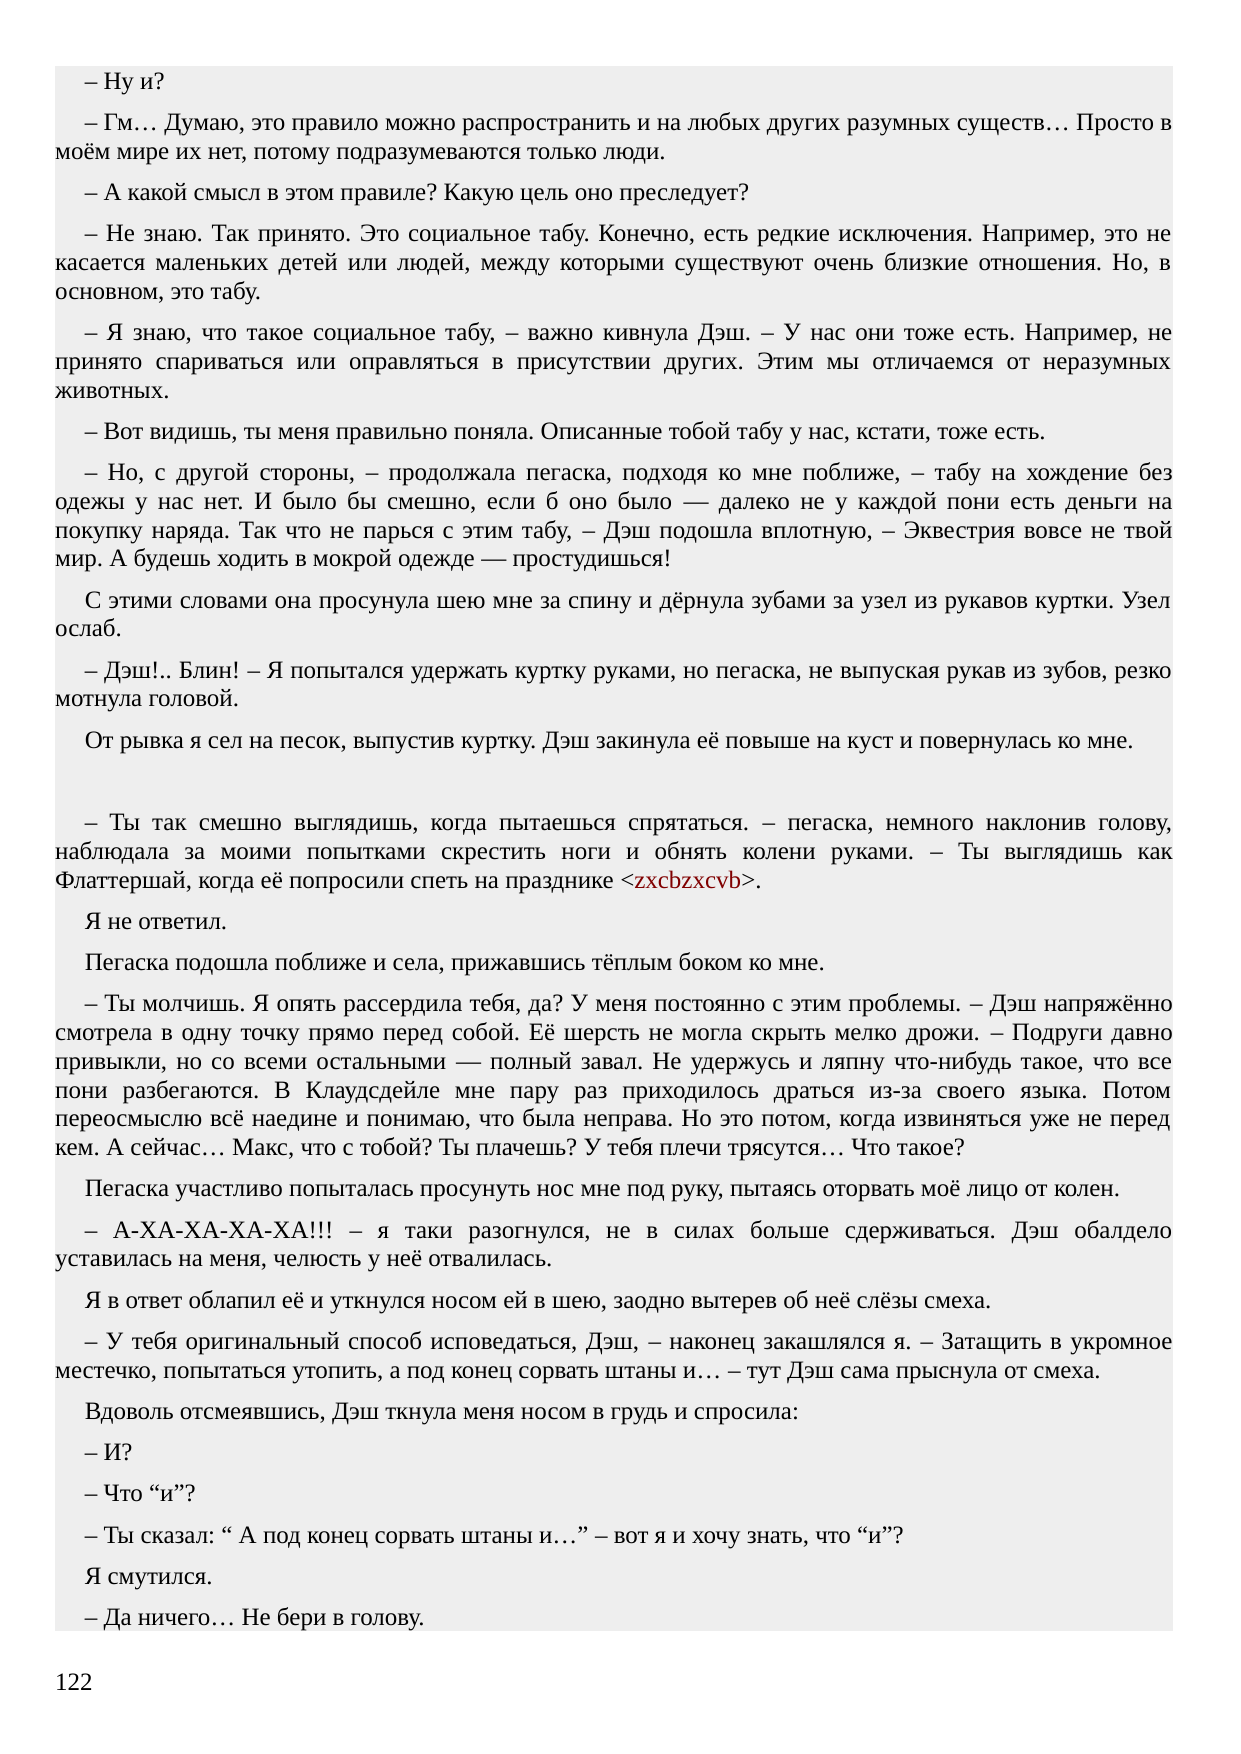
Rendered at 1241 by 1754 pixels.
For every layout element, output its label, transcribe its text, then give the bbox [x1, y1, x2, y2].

text – Я знаю, что такое социальное табу, – важно кивнула Дэш. – У нас они тоже есть. Например, не принято спариваться или оправляться в присутствии других. Этим мы отличаемся от неразумных животных. [55, 317, 1173, 403]
text От рывка я сел на песок, выпустив куртку. Дэш закинула её повыше на куст и повернулась ко мне. [55, 725, 1173, 753]
text Я не ответил. [55, 906, 1173, 935]
text Пегаска участливо попыталась просунуть нос мне под руку, пытаясь оторвать моё лицо от колен. [55, 1173, 1173, 1202]
text – Гм… Думаю, это правило можно распространить и на любых других разумных существ… Просто в моём мире их нет, потому подразумеваются только люди. [55, 107, 1173, 165]
text Вдоволь отсмеявшись, Дэш ткнула меня носом в грудь и спросила: [55, 1396, 1173, 1425]
text – Да ничего… Не бери в голову. [55, 1602, 1173, 1631]
text Пегаска подошла поближе и села, прижавшись тёплым боком ко мне. [55, 947, 1173, 976]
text С этими словами она просунула шею мне за спину и дёрнула зубами за узел из рукавов куртки. Узел ослаб. [55, 585, 1173, 642]
text – Не знаю. Так принято. Это социальное табу. Конечно, есть редкие исключения. Например, это не касается маленьких детей или людей, между которыми существуют очень близкие отношения. Но, в основном, это табу. [55, 218, 1173, 305]
text Я в ответ облапил её и уткнулся носом ей в шею, заодно вытерев об неё слёзы смеха. [55, 1285, 1173, 1313]
text – А какой смысл в этом правиле? Какую цель оно преследует? [55, 177, 1173, 206]
text – У тебя оригинальный способ исповедаться, Дэш, – наконец закашлялся я. – Затащить в укромное местечко, попытаться утопить, а под конец сорвать штаны и… – тут Дэш сама прыснула от смеха. [55, 1326, 1173, 1383]
text – Но, с другой стороны, – продолжала пегаска, подходя ко мне поближе, – табу на хождение без одежы у нас нет. И было бы смешно, если б оно было — далеко не у каждой пони есть деньги на покупку наряда. Так что не парься с этим табу, – Дэш подошла вплотную, – Эквестрия вовсе не твой мир. А будешь ходить в мокрой одежде — простудишься! [55, 457, 1173, 572]
text – Ты сказал: “ А под конец сорвать штаны и…” – вот я и хочу знать, что “и”? [55, 1520, 1173, 1548]
text – Ты молчишь. Я опять рассердила тебя, да? У меня постоянно с этим проблемы. – Дэш напряжённо смотрела в одну точку прямо перед собой. Её шерсть не могла скрыть мелко дрожи. – Подруги давно привыкли, но со всеми остальными — полный завал. Не удержусь и ляпну что-нибудь такое, что все пони разбегаются. В Клаудсдейле мне пару раз приходилось драться из-за своего языка. Потом переосмыслю всё наедине и понимаю, что была неправа. Но это потом, когда извиняться уже не перед кем. А сейчас… Макс, что с тобой? Ты плачешь? У тебя плечи трясутся… Что такое? [55, 988, 1173, 1161]
text – Вот видишь, ты меня правильно поняла. Описанные тобой табу у нас, кстати, тоже есть. [55, 416, 1173, 445]
text – Ты так смешно выглядишь, когда пытаешься спрятаться. – пегаска, немного наклонив голову, наблюдала за моими попытками скрестить ноги и обнять колени руками. – Ты выглядишь как Флаттершай, когда её попросили спеть на празднике <zxcbzxcvb>. [55, 807, 1173, 893]
text Я смутился. [55, 1561, 1173, 1590]
text – Дэш!.. Блин! – Я попытался удержать куртку руками, но пегаска, не выпуская рукав из зубов, резко мотнула головой. [55, 655, 1173, 712]
text – А-ХА-ХА-ХА-ХА!!! – я таки разогнулся, не в силах больше сдерживаться. Дэш обалдело уставилась на меня, челюсть у неё отвалилась. [55, 1215, 1173, 1272]
text – Что “и”? [55, 1478, 1173, 1507]
text – И? [55, 1437, 1173, 1466]
text – Ну и? [55, 66, 1173, 95]
